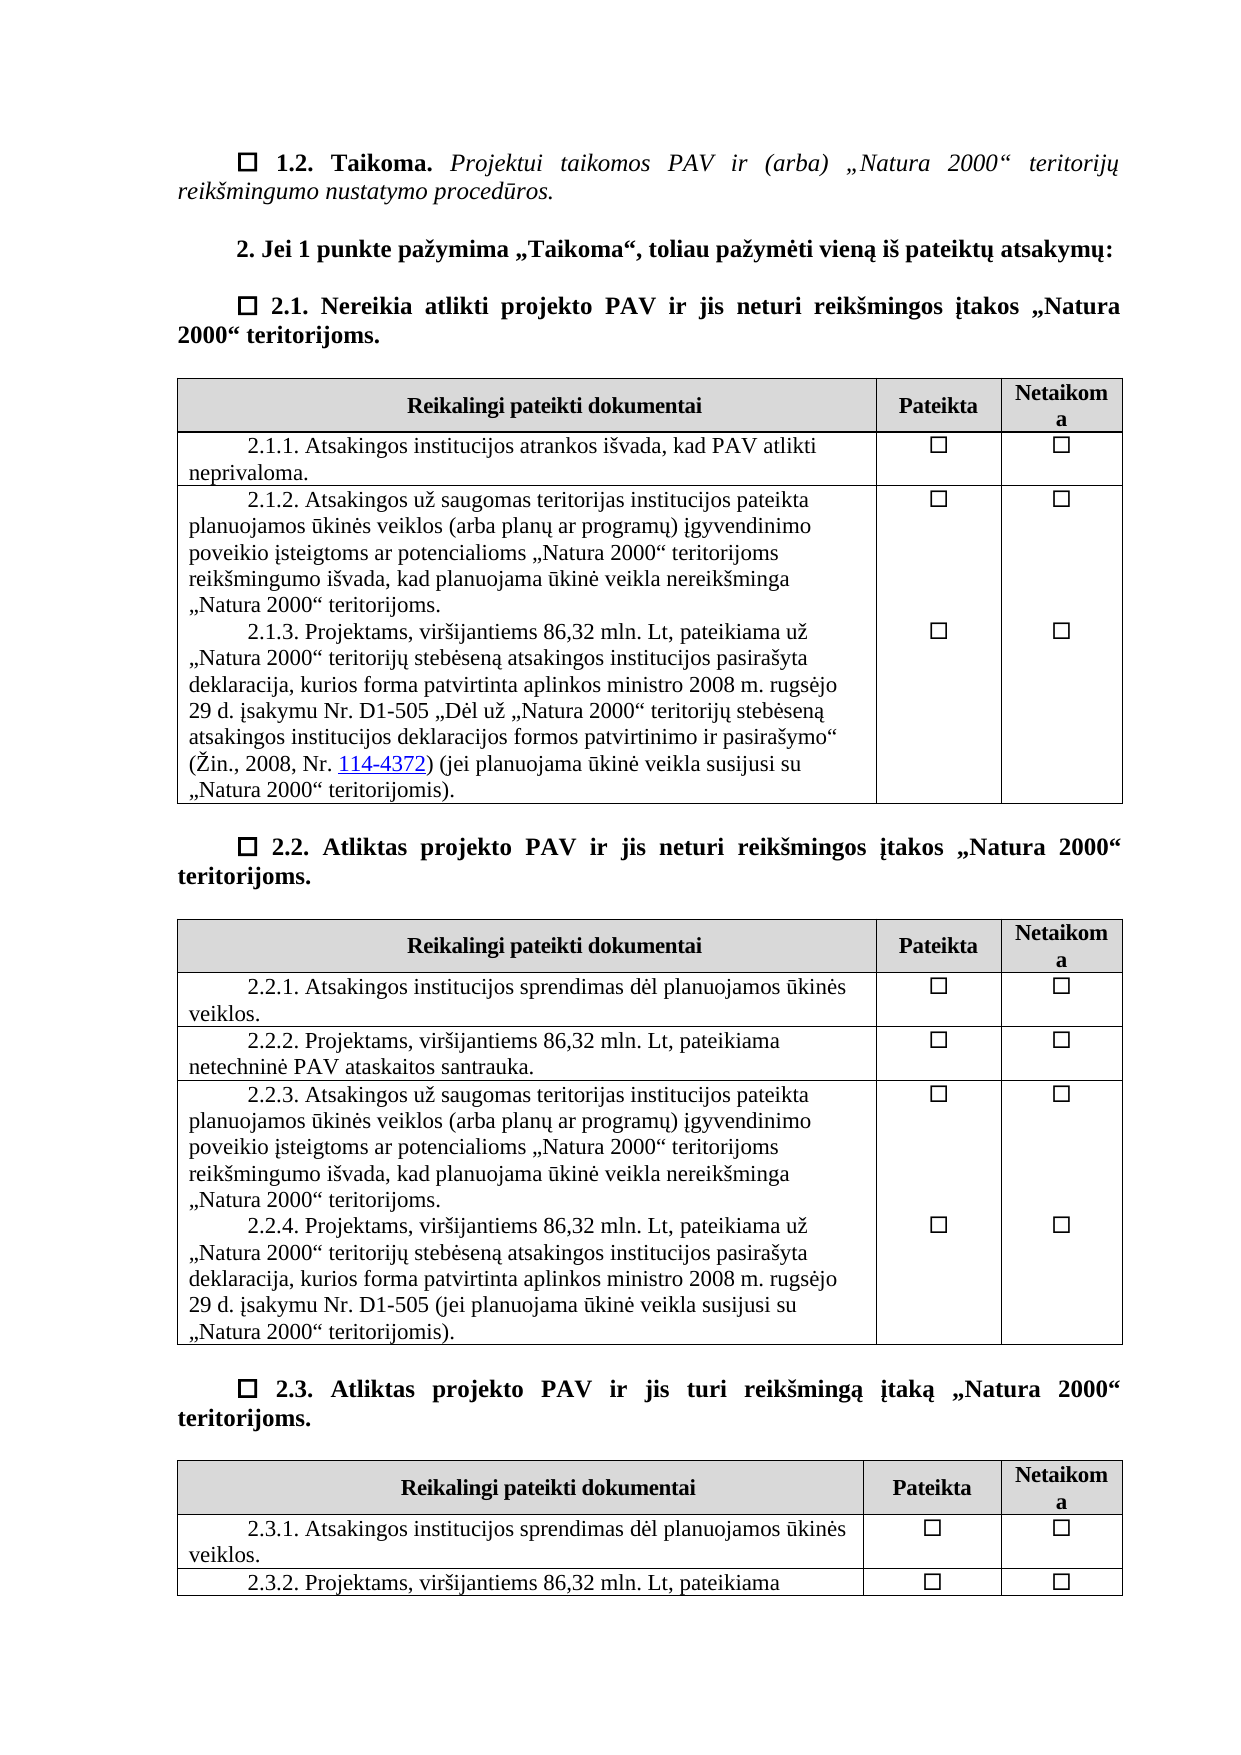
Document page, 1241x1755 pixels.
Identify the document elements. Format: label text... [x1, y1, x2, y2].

table_cell 2.3.2. Projektams, viršijantiems 86,32 mln. Lt, pateikiama [178, 1569, 863, 1595]
table_header Pateikta [864, 1461, 1001, 1514]
table_header Netaikoma [1002, 1461, 1122, 1514]
table_cell [] [877, 1213, 1001, 1344]
table_cell 2.2.4. Projektams, viršijantiems 86,32 mln. Lt, pateikiama už „Natura 2000“ teritorijų stebėseną atsakingos institucijos pasirašyta deklaracija, kurios forma patvirtinta aplinkos ministro 2008 m. rugsėjo 29 d. įsakymu Nr. D1-505 (jei planuojama ūkinė veikla susijusi su „Natura 2000“ teritorijomis). [178, 1213, 876, 1344]
text [] 2.1. Nereikia atlikti projekto PAV ir jis neturi reikšmingos įtakos „Natura 2000“ teritorijoms. [177, 291, 1122, 349]
table_header Reikalingi pateikti dokumentai [178, 920, 876, 972]
table_cell 2.1.2. Atsakingos už saugomas teritorijas institucijos pateikta planuojamos ūkinės veiklos (arba planų ar programų) įgyvendinimo poveikio įsteigtoms ar potencialioms „Natura 2000“ teritorijoms reikšmingumo išvada, kad planuojama ūkinė veikla nereikšminga „Natura 2000“ teritorijoms. [178, 486, 876, 618]
table_cell [] [864, 1515, 1001, 1568]
table_cell 2.1.1. Atsakingos institucijos atrankos išvada, kad PAV atlikti neprivaloma. [178, 433, 876, 485]
table_header Pateikta [877, 379, 1001, 431]
table_header Reikalingi pateikti dokumentai [178, 379, 876, 431]
table_header Netaikoma [1002, 379, 1122, 431]
table_cell [] [1002, 618, 1122, 802]
table_cell [] [1002, 1213, 1122, 1344]
table_cell 2.2.2. Projektams, viršijantiems 86,32 mln. Lt, pateikiama netechninė PAV ataskaitos santrauka. [178, 1027, 876, 1080]
table_cell 2.3.1. Atsakingos institucijos sprendimas dėl planuojamos ūkinės veiklos. [178, 1515, 863, 1568]
table_cell [] [1002, 1569, 1122, 1595]
table_cell 2.2.1. Atsakingos institucijos sprendimas dėl planuojamos ūkinės veiklos. [178, 973, 876, 1026]
table_header Reikalingi pateikti dokumentai [178, 1461, 863, 1514]
table_header Netaikoma [1002, 920, 1122, 972]
table_cell [] [1002, 1027, 1122, 1080]
table_cell [] [1002, 433, 1122, 485]
table_cell 2.2.3. Atsakingos už saugomas teritorijas institucijos pateikta planuojamos ūkinės veiklos (arba planų ar programų) įgyvendinimo poveikio įsteigtoms ar potencialioms „Natura 2000“ teritorijoms reikšmingumo išvada, kad planuojama ūkinė veikla nereikšminga „Natura 2000“ teritorijoms. [178, 1081, 876, 1212]
table_cell [] [877, 973, 1001, 1026]
table_cell [] [877, 1027, 1001, 1080]
table_cell [] [1002, 486, 1122, 618]
table_cell [] [877, 433, 1001, 485]
table_cell [] [877, 618, 1001, 802]
text 2. Jei 1 punkte pažymima „Taikoma“, toliau pažymėti vieną iš pateiktų atsakymų: [177, 234, 1122, 263]
text [] 2.3. Atliktas projekto PAV ir jis turi reikšmingą įtaką „Natura 2000“ teritorijoms. [177, 1374, 1122, 1432]
text [] 1.2. Taikoma. Projektui taikomos PAV ir (arba) „Natura 2000“ teritorijų reikšmingumo nustatymo procedūros. [177, 148, 1122, 205]
table_cell [] [877, 486, 1001, 618]
table_cell 2.1.3. Projektams, viršijantiems 86,32 mln. Lt, pateikiama už „Natura 2000“ teritorijų stebėseną atsakingos institucijos pasirašyta deklaracija, kurios forma patvirtinta aplinkos ministro 2008 m. rugsėjo 29 d. įsakymu Nr. D1-505 „Dėl už „Natura 2000“ teritorijų stebėseną atsakingos institucijos deklaracijos formos patvirtinimo ir pasirašymo“ (Žin., 2008, Nr. 114-4372) (jei planuojama ūkinė veikla susijusi su „Natura 2000“ teritorijomis). [178, 618, 876, 802]
table_cell [] [877, 1081, 1001, 1212]
text [] 2.2. Atliktas projekto PAV ir jis neturi reikšmingos įtakos „Natura 2000“ teritorijoms. [177, 832, 1122, 890]
table_cell [] [1002, 1515, 1122, 1568]
table_cell [] [1002, 973, 1122, 1026]
table_cell [] [1002, 1081, 1122, 1212]
table_cell [] [864, 1569, 1001, 1595]
table_header Pateikta [877, 920, 1001, 972]
